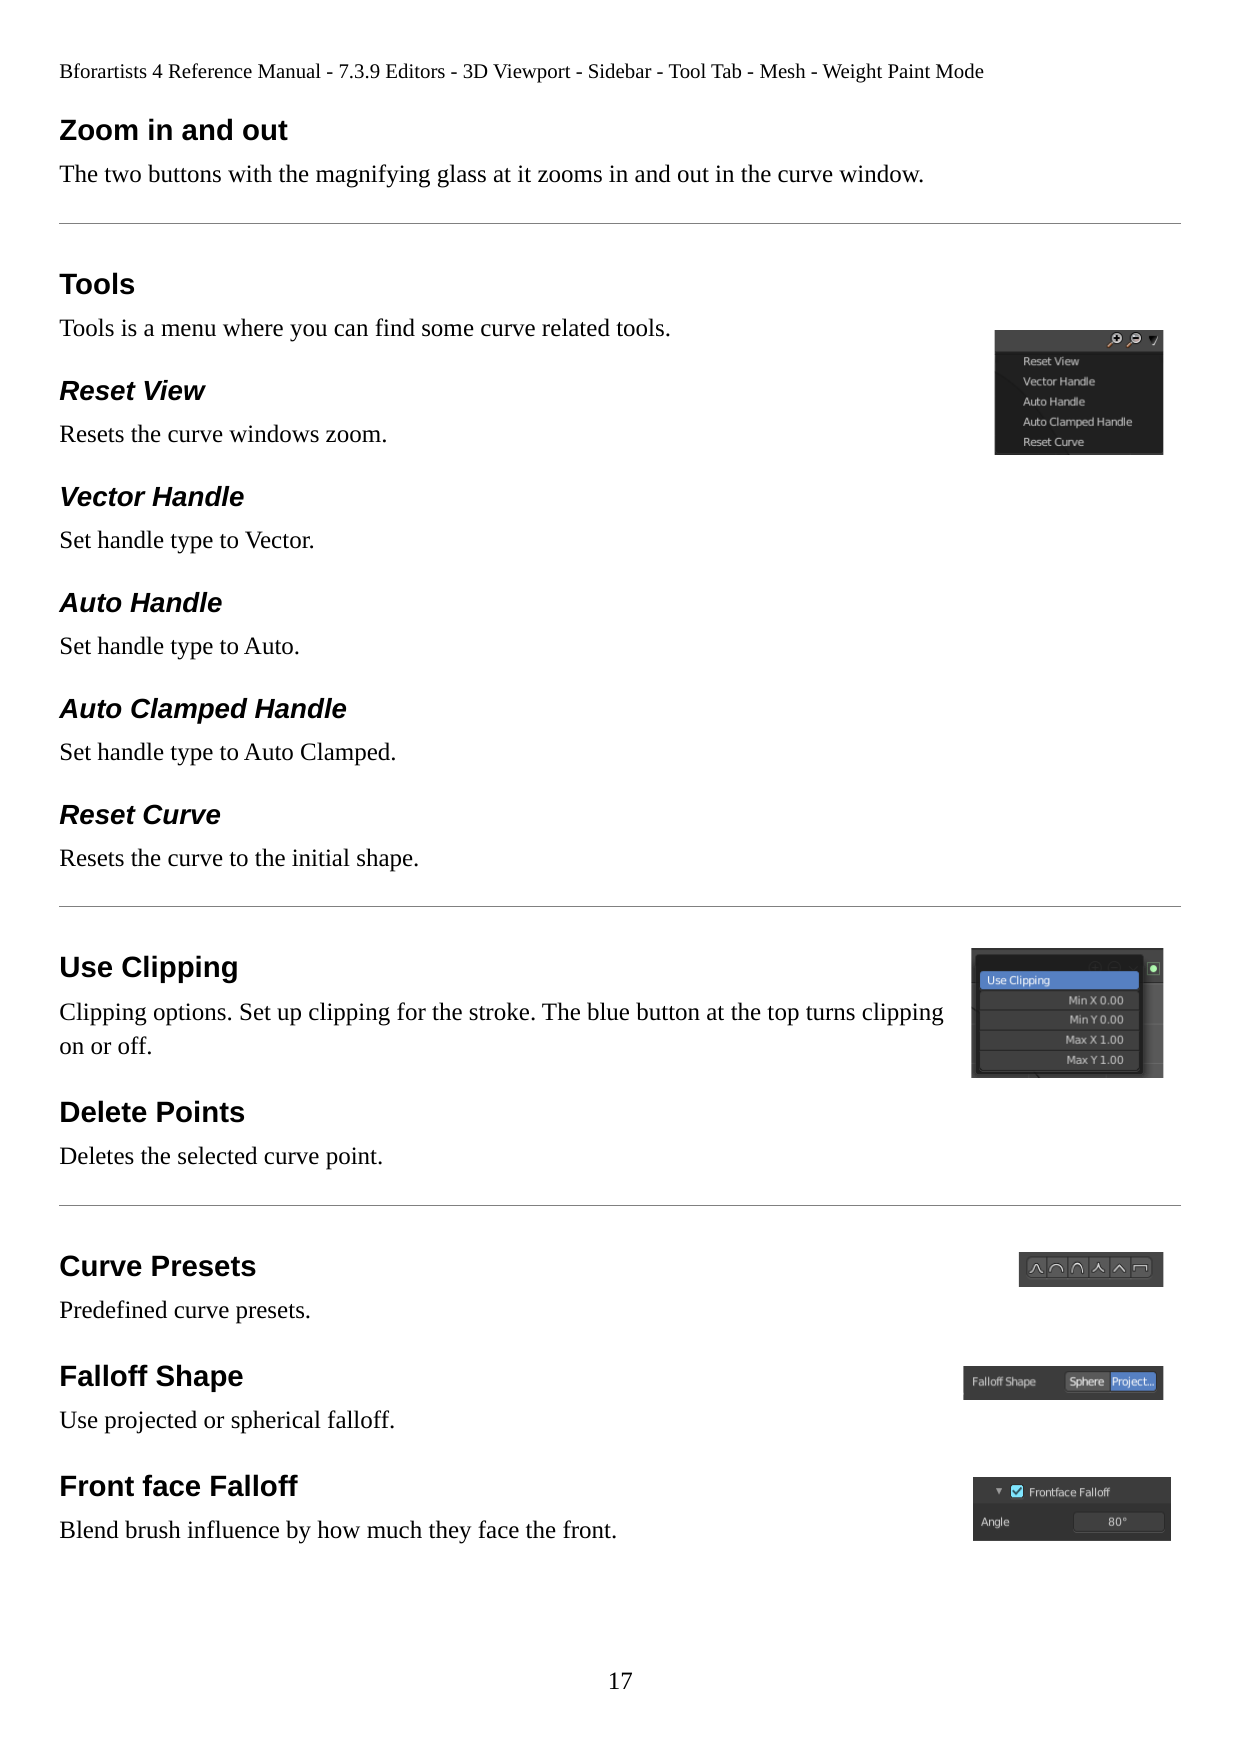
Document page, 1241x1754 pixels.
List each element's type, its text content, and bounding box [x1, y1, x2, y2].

subtitle Zoom in and out [59, 113, 1181, 146]
text Set handle type to Auto Clamped. [59, 737, 1181, 765]
text The two buttons with the magnifying glass at it zooms in and out in the curve window. [59, 159, 1181, 188]
text Predefined curve presets. [59, 1295, 1181, 1324]
text Deletes the selected curve point. [59, 1141, 1181, 1170]
subtitle Delete Points [59, 1095, 1181, 1128]
subtitle Vector Handle [59, 480, 1181, 512]
subtitle Reset Curve [59, 798, 1181, 830]
subtitle Auto Handle [59, 586, 1181, 618]
subtitle Tools [59, 267, 1181, 300]
subtitle Reset View [59, 374, 994, 406]
picture [1018, 1252, 1164, 1287]
subtitle Auto Clamped Handle [59, 692, 1181, 724]
subtitle Falloff Shape [59, 1359, 1181, 1392]
subtitle Use Clipping [59, 950, 971, 984]
text Blend brush influence by how much they face the front. [59, 1515, 1181, 1544]
text Clipping options. Set up clipping for the stroke. The blue button at the top turns clipping on or off. [59, 997, 971, 1060]
text Set handle type to Vector. [59, 525, 1181, 553]
subtitle [1164, 950, 1181, 984]
picture [973, 1477, 1171, 1541]
picture [963, 1366, 1164, 1400]
subtitle Front face Falloff [59, 1469, 1181, 1502]
text Set handle type to Auto. [59, 631, 1181, 659]
subtitle Curve Presets [59, 1249, 1181, 1283]
picture [994, 330, 1164, 455]
text Resets the curve windows zoom. [59, 419, 994, 448]
text Tools is a menu where you can find some curve related tools. [59, 313, 1181, 342]
subtitle [1164, 374, 1181, 406]
text Use projected or spherical falloff. [59, 1405, 1181, 1434]
text Resets the curve to the initial shape. [59, 843, 1181, 871]
picture [971, 948, 1164, 1078]
